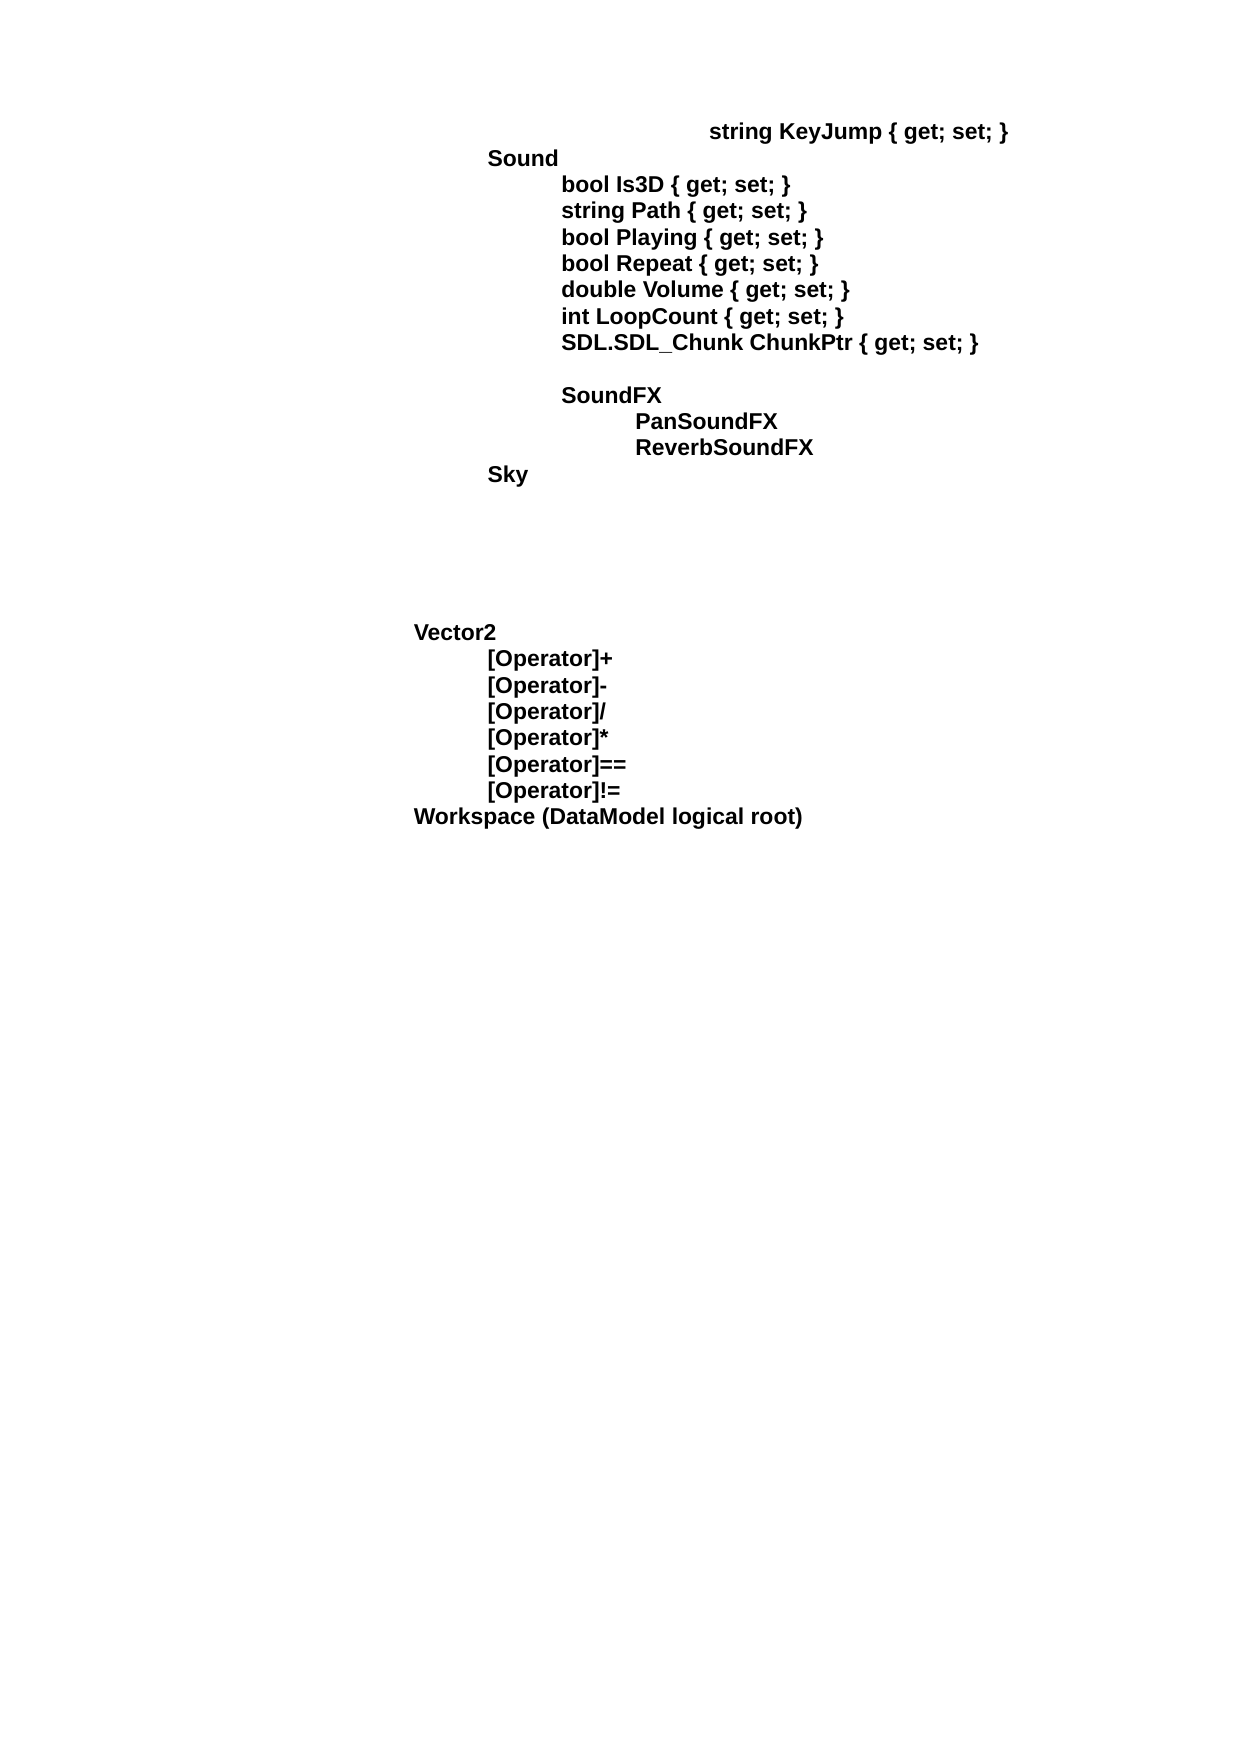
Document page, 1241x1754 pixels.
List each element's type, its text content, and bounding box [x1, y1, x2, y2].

text Sound [118, 144, 1122, 171]
text Vector2 [118, 619, 1122, 645]
text [Operator]!= [118, 777, 1122, 803]
text SDL.SDL_Chunk ChunkPtr { get; set; } [118, 329, 1122, 355]
text [Operator]+ [118, 645, 1122, 672]
text PanSoundFX [118, 408, 1122, 434]
text bool Is3D { get; set; } string Path { get; set; } [118, 171, 1122, 223]
text double Volume { get; set; } [118, 276, 1122, 303]
text ReverbSoundFX [118, 434, 1122, 461]
text string KeyJump { get; set; } [118, 118, 1122, 144]
text bool Playing { get; set; } [118, 223, 1122, 250]
text int LoopCount { get; set; } [118, 303, 1122, 329]
text [Operator]/ [118, 698, 1122, 724]
text [Operator]== [118, 751, 1122, 777]
text [Operator]- [118, 672, 1122, 698]
text Workspace (DataModel logical root) [118, 803, 1122, 856]
text SoundFX [118, 382, 1122, 408]
text [Operator]* [118, 724, 1122, 751]
text Sky [118, 461, 1122, 487]
text bool Repeat { get; set; } [118, 250, 1122, 276]
